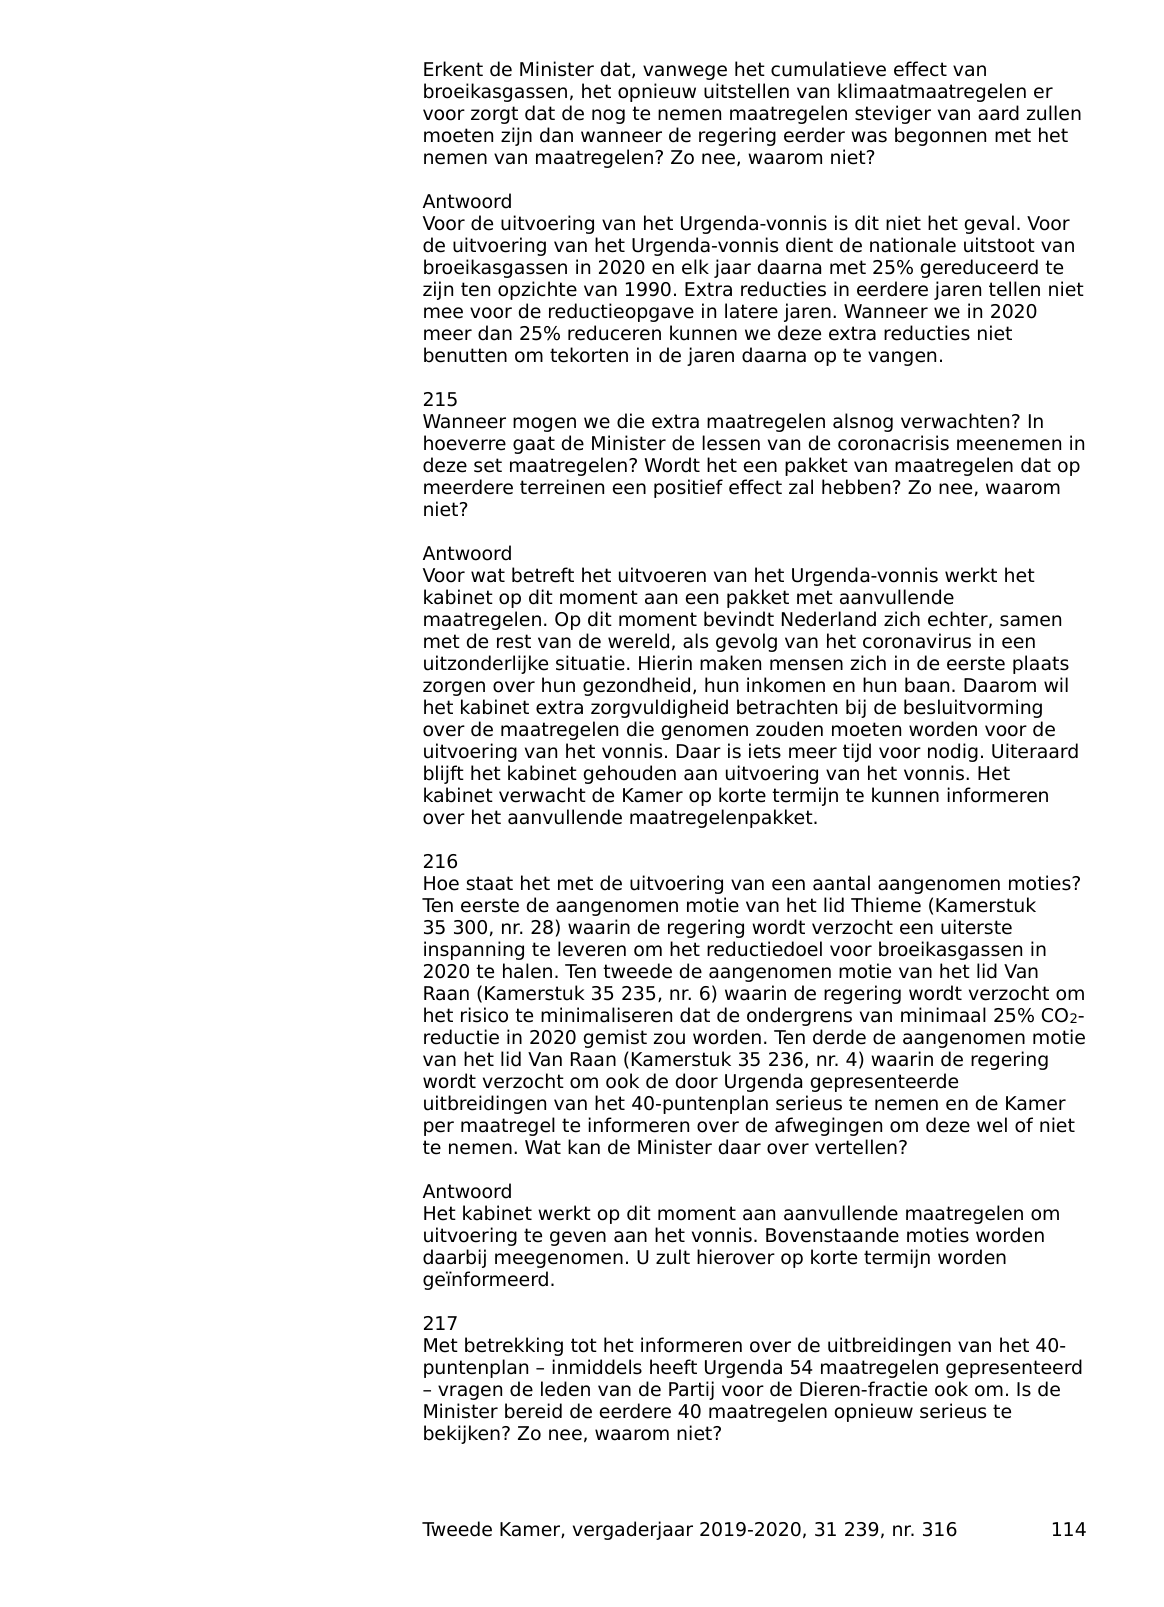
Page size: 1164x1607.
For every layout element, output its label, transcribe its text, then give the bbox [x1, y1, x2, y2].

text Voor wat betreft het uitvoeren van het Urgenda-vonnis werkt het kabinet op dit moment aan een pakket met aanvullende maatregelen. Op dit moment bevindt Nederland zich echter, samen met de rest van de wereld, als gevolg van het coronavirus in een uitzonderlijke situatie. Hierin maken mensen zich in de eerste plaats zorgen over hun gezondheid, hun inkomen en hun baan. Daarom wil het kabinet extra zorgvuldigheid betrachten bij de besluitvorming over de maatregelen die genomen zouden moeten worden voor de uitvoering van het vonnis. Daar is iets meer tijd voor nodig. Uiteraard blijft het kabinet gehouden aan uitvoering van het vonnis. Het kabinet verwacht de Kamer op korte termijn te kunnen informeren over het aanvullende maatregelenpakket. [422, 565, 1087, 829]
text Erkent de Minister dat, vanwege het cumulatieve effect van broeikasgassen, het opnieuw uitstellen van klimaatmaatregelen er voor zorgt dat de nog te nemen maatregelen steviger van aard zullen moeten zijn dan wanneer de regering eerder was begonnen met het nemen van maatregelen? Zo nee, waarom niet? [422, 59, 1087, 169]
text Hoe staat het met de uitvoering van een aantal aangenomen moties? Ten eerste de aangenomen motie van het lid Thieme (Kamerstuk 35 300, nr. 28) waarin de regering wordt verzocht een uiterste inspanning te leveren om het reductiedoel voor broeikasgassen in 2020 te halen. Ten tweede de aangenomen motie van het lid Van Raan (Kamerstuk 35 235, nr. 6) waarin de regering wordt verzocht om het risico te minimaliseren dat de ondergrens van minimaal 25% CO2-reductie in 2020 gemist zou worden. Ten derde de aangenomen motie van het lid Van Raan (Kamerstuk 35 236, nr. 4) waarin de regering wordt verzocht om ook de door Urgenda gepresenteerde uitbreidingen van het 40-puntenplan serieus te nemen en de Kamer per maatregel te informeren over de afwegingen om deze wel of niet te nemen. Wat kan de Minister daar over vertellen? [422, 873, 1087, 1159]
text 216 [422, 851, 1087, 873]
text Antwoord [422, 1181, 1087, 1203]
text 217 [422, 1313, 1087, 1335]
text Antwoord [422, 191, 1087, 213]
text Voor de uitvoering van het Urgenda-vonnis is dit niet het geval. Voor de uitvoering van het Urgenda-vonnis dient de nationale uitstoot van broeikasgassen in 2020 en elk jaar daarna met 25% gereduceerd te zijn ten opzichte van 1990. Extra reducties in eerdere jaren tellen niet mee voor de reductieopgave in latere jaren. Wanneer we in 2020 meer dan 25% reduceren kunnen we deze extra reducties niet benutten om tekorten in de jaren daarna op te vangen. [422, 213, 1087, 367]
text Antwoord [422, 543, 1087, 565]
text Het kabinet werkt op dit moment aan aanvullende maatregelen om uitvoering te geven aan het vonnis. Bovenstaande moties worden daarbij meegenomen. U zult hierover op korte termijn worden geïnformeerd. [422, 1203, 1087, 1291]
text Met betrekking tot het informeren over de uitbreidingen van het 40-puntenplan – inmiddels heeft Urgenda 54 maatregelen gepresenteerd – vragen de leden van de Partij voor de Dieren-fractie ook om. Is de Minister bereid de eerdere 40 maatregelen opnieuw serieus te bekijken? Zo nee, waarom niet? [422, 1335, 1087, 1445]
text Wanneer mogen we die extra maatregelen alsnog verwachten? In hoeverre gaat de Minister de lessen van de coronacrisis meenemen in deze set maatregelen? Wordt het een pakket van maatregelen dat op meerdere terreinen een positief effect zal hebben? Zo nee, waarom niet? [422, 411, 1087, 521]
text 215 [422, 389, 1087, 411]
